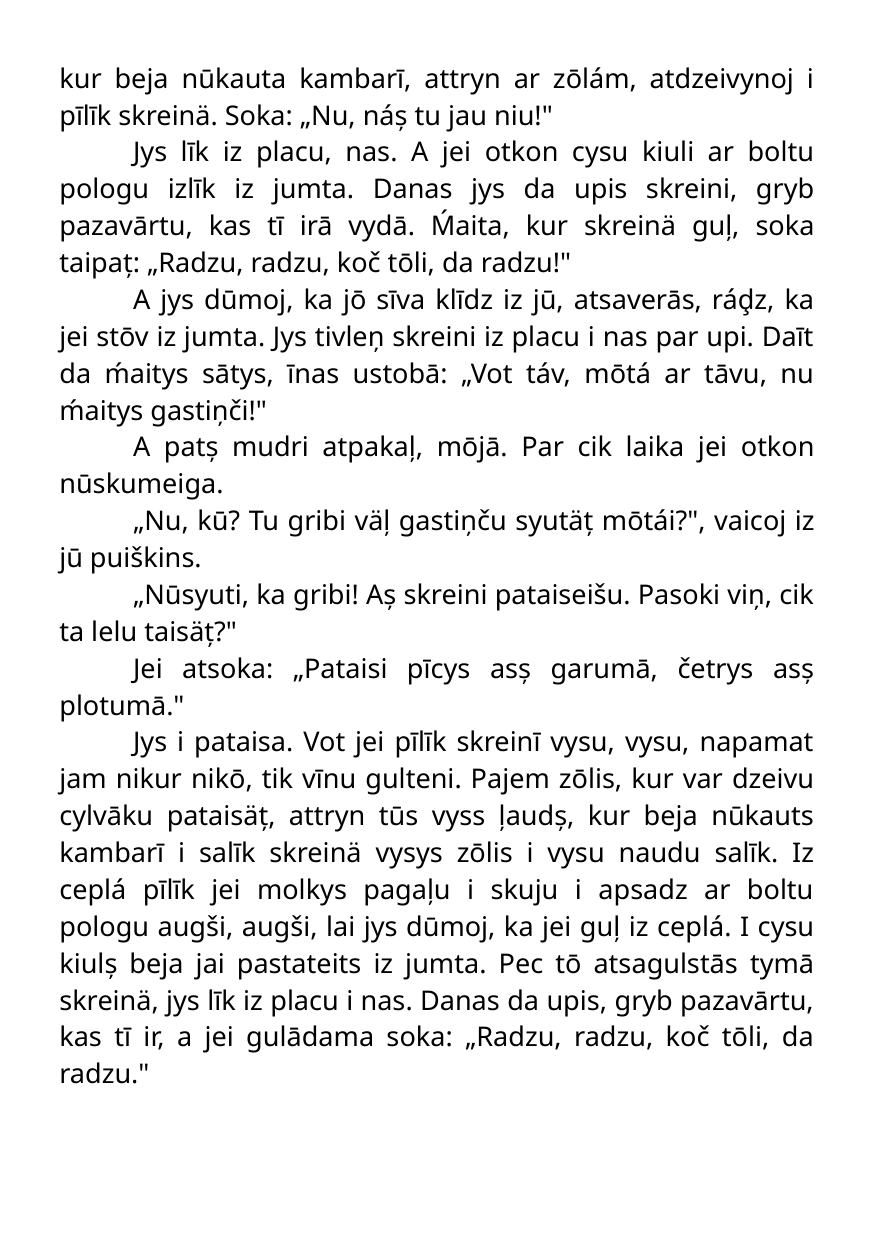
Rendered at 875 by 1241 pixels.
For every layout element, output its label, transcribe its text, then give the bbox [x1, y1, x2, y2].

text Jei atsoka: „Pataisi pīcys asș garumā, četrys asș plotumā." [59, 649, 815, 723]
text kur beja nūkauta kambarī, attryn ar zōlám, atdzeivynoj i pīlīk skreinä. Soka: „Nu, náș tu jau niu!" [59, 59, 815, 133]
text A jys dūmoj, ka jō sīva klīdz iz jū, atsaverās, ráḑz, ka jei stōv iz jumta. Jys tivleņ skreini iz placu i nas par upi. Daīt da ḿaitys sātys, īnas ustobā: „Vot táv, mōtá ar tāvu, nu ḿaitys gastiņči!" [59, 280, 815, 428]
text A patș mudri atpakaļ, mōjā. Par cik laika jei otkon nūskumeiga. [59, 428, 815, 502]
text Jys i pataisa. Vot jei pīlīk skreinī vysu, vysu, napamat jam nikur nikō, tik vīnu gulteni. Pajem zōlis, kur var dzeivu cylvāku pataisäț, attryn tūs vyss ļaudș, kur beja nūkauts kambarī i salīk skreinä vysys zōlis i vysu naudu salīk. Iz ceplá pīlīk jei molkys pagaļu i skuju i apsadz ar boltu pologu augši, augši, lai jys dūmoj, ka jei guļ iz ceplá. I cysu kiulș beja jai pastateits iz jumta. Pec tō atsagulstās tymā skreinä, jys līk iz placu i nas. Danas da upis, gryb pazavārtu, kas tī ir, a jei gulādama soka: „Radzu, radzu, koč tōli, da radzu." [59, 723, 815, 1092]
text Jys līk iz placu, nas. A jei otkon cysu kiuli ar boltu pologu izlīk iz jumta. Danas jys da upis skreini, gryb pazavārtu, kas tī irā vydā. Ḿaita, kur skreinä guļ, soka taipaț: „Radzu, radzu, koč tōli, da radzu!" [59, 133, 815, 280]
text „Nūsyuti, ka gribi! Aș skreini pataiseišu. Pasoki viņ, cik ta lelu taisäț?" [59, 575, 815, 649]
text „Nu, kū? Tu gribi väļ gastiņču syutäț mōtái?", vaicoj iz jū puiškins. [59, 502, 815, 575]
